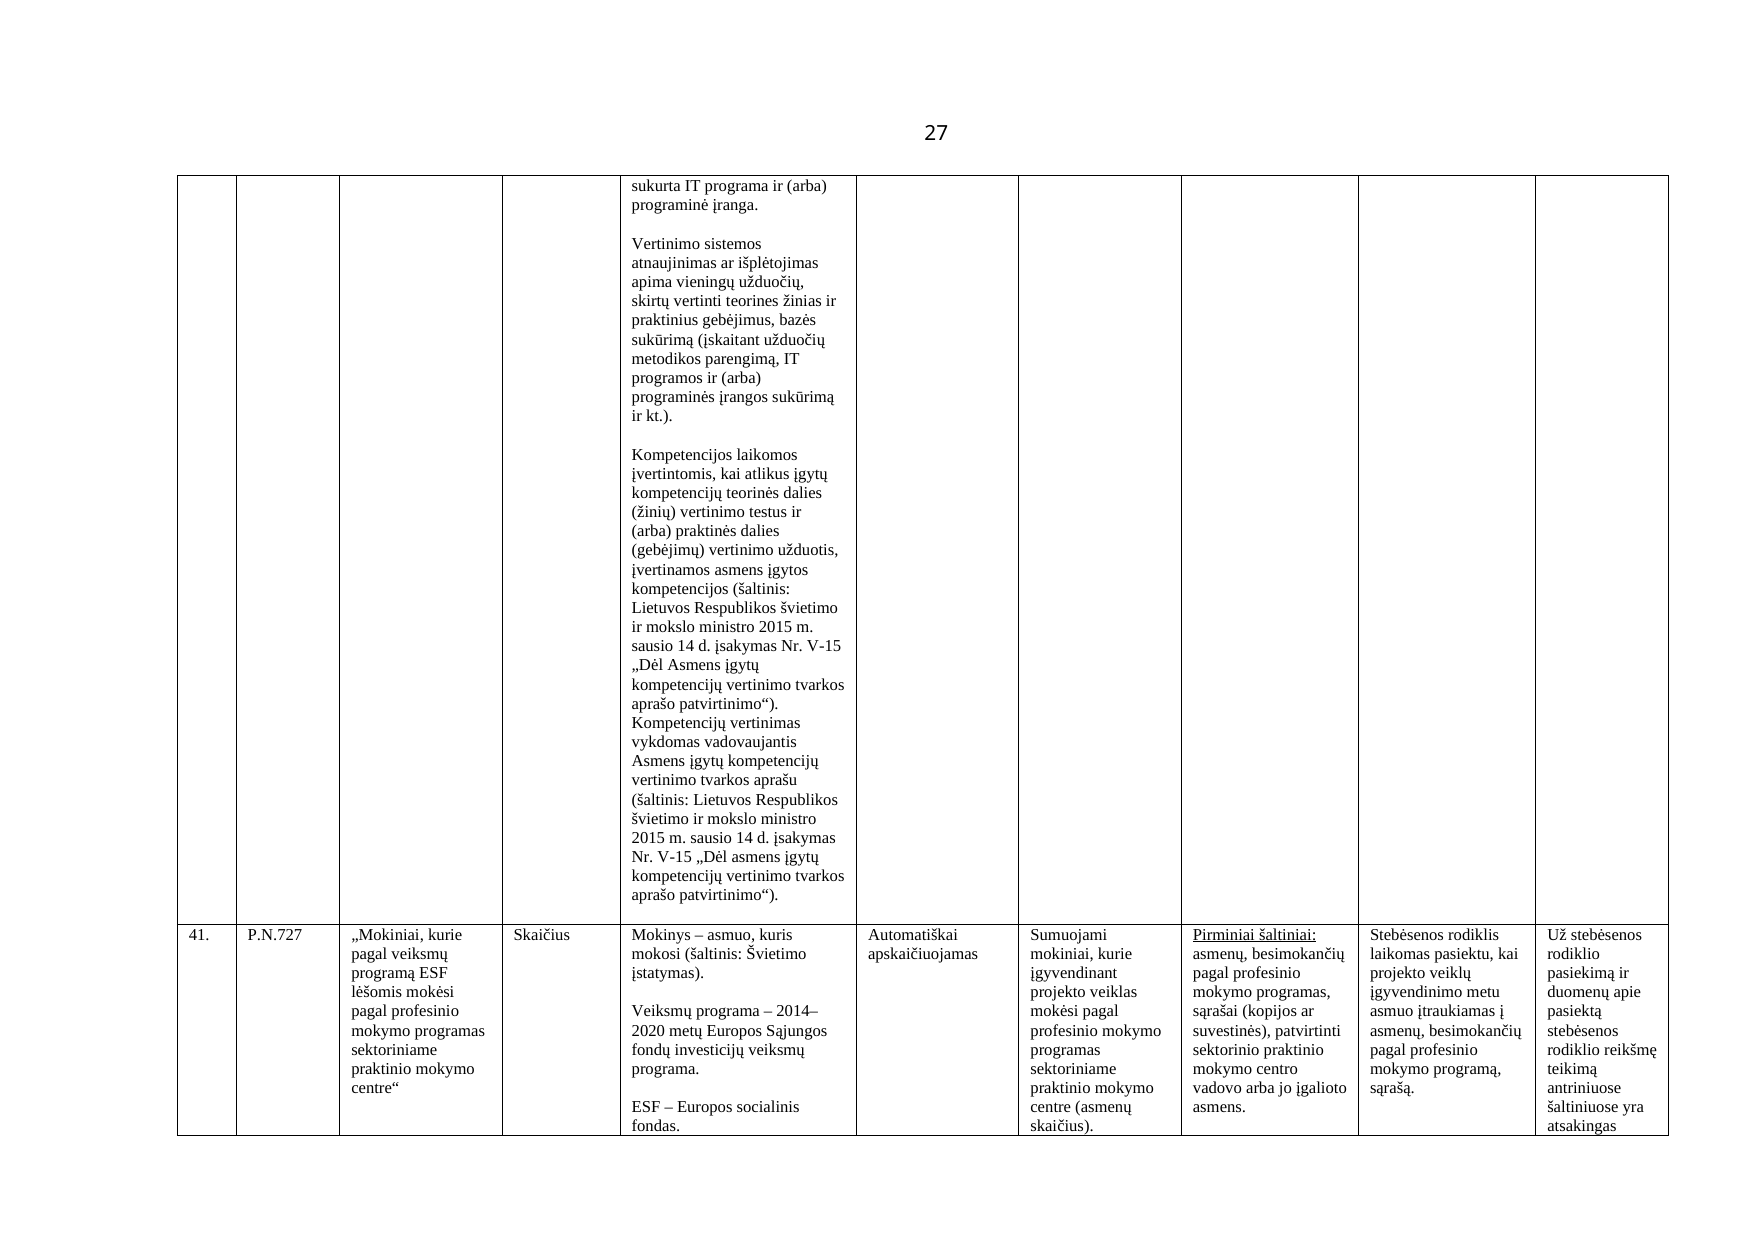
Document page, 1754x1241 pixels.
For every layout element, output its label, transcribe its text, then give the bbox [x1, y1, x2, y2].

table_cell Skaičius [503, 925, 620, 1135]
table_cell [857, 176, 1018, 923]
table_cell [237, 176, 339, 923]
table_cell Pirminiai šaltiniai: asmenų, besimokančių pagal profesinio mokymo programas, sąrašai (kopijos ar suvestinės), patvirtinti sektorinio praktinio mokymo centro vadovo arba jo įgalioto asmens. [1182, 925, 1358, 1135]
table_cell [1359, 176, 1535, 923]
table_cell Už stebėsenos rodiklio pasiekimą ir duomenų apie pasiektą stebėsenos rodiklio reikšmę teikimą antriniuose šaltiniuose yra atsakingas [1536, 925, 1668, 1135]
table_cell [503, 176, 620, 923]
table_cell Automatiškai apskaičiuojamas [857, 925, 1018, 1135]
table_cell „Mokiniai, kurie pagal veiksmų programą ESF lėšomis mokėsi pagal profesinio mokymo programas sektoriniame praktinio mokymo centre“ [340, 925, 502, 1135]
table_cell [178, 176, 236, 923]
table_cell [1019, 176, 1181, 923]
table_cell [340, 176, 502, 923]
table_cell Stebėsenos rodiklis laikomas pasiektu, kai projekto veiklų įgyvendinimo metu asmuo įtraukiamas į asmenų, besimokančių pagal profesinio mokymo programą, sąrašą. [1359, 925, 1535, 1135]
table_cell [1536, 176, 1668, 923]
table_cell Mokinys – asmuo, kuris mokosi (šaltinis: Švietimo įstatymas). Veiksmų programa – 2014–2020 metų Europos Sąjungos fondų investicijų veiksmų programa. ESF – Europos socialinis fondas. [621, 925, 856, 1135]
table_cell P.N.727 [237, 925, 339, 1135]
table_cell [1182, 176, 1358, 923]
table_cell Sumuojami mokiniai, kurie įgyvendinant projekto veiklas mokėsi pagal profesinio mokymo programas sektoriniame praktinio mokymo centre (asmenų skaičius). [1019, 925, 1181, 1135]
table_cell sukurta IT programa ir (arba) programinė įranga. Vertinimo sistemos atnaujinimas ar išplėtojimas apima vieningų užduočių, skirtų vertinti teorines žinias ir praktinius gebėjimus, bazės sukūrimą (įskaitant užduočių metodikos parengimą, IT programos ir (arba) programinės įrangos sukūrimą ir kt.). Kompetencijos laikomos įvertintomis, kai atlikus įgytų kompetencijų teorinės dalies (žinių) vertinimo testus ir (arba) praktinės dalies (gebėjimų) vertinimo užduotis, įvertinamos asmens įgytos kompetencijos (šaltinis: Lietuvos Respublikos švietimo ir mokslo ministro 2015 m. sausio 14 d. įsakymas Nr. V-15 „Dėl Asmens įgytų kompetencijų vertinimo tvarkos aprašo patvirtinimo“). Kompetencijų vertinimas vykdomas vadovaujantis Asmens įgytų kompetencijų vertinimo tvarkos aprašu (šaltinis: Lietuvos Respublikos švietimo ir mokslo ministro 2015 m. sausio 14 d. įsakymas Nr. V-15 „Dėl asmens įgytų kompetencijų vertinimo tvarkos aprašo patvirtinimo“). [621, 176, 856, 923]
table_cell 41. [178, 925, 236, 1135]
